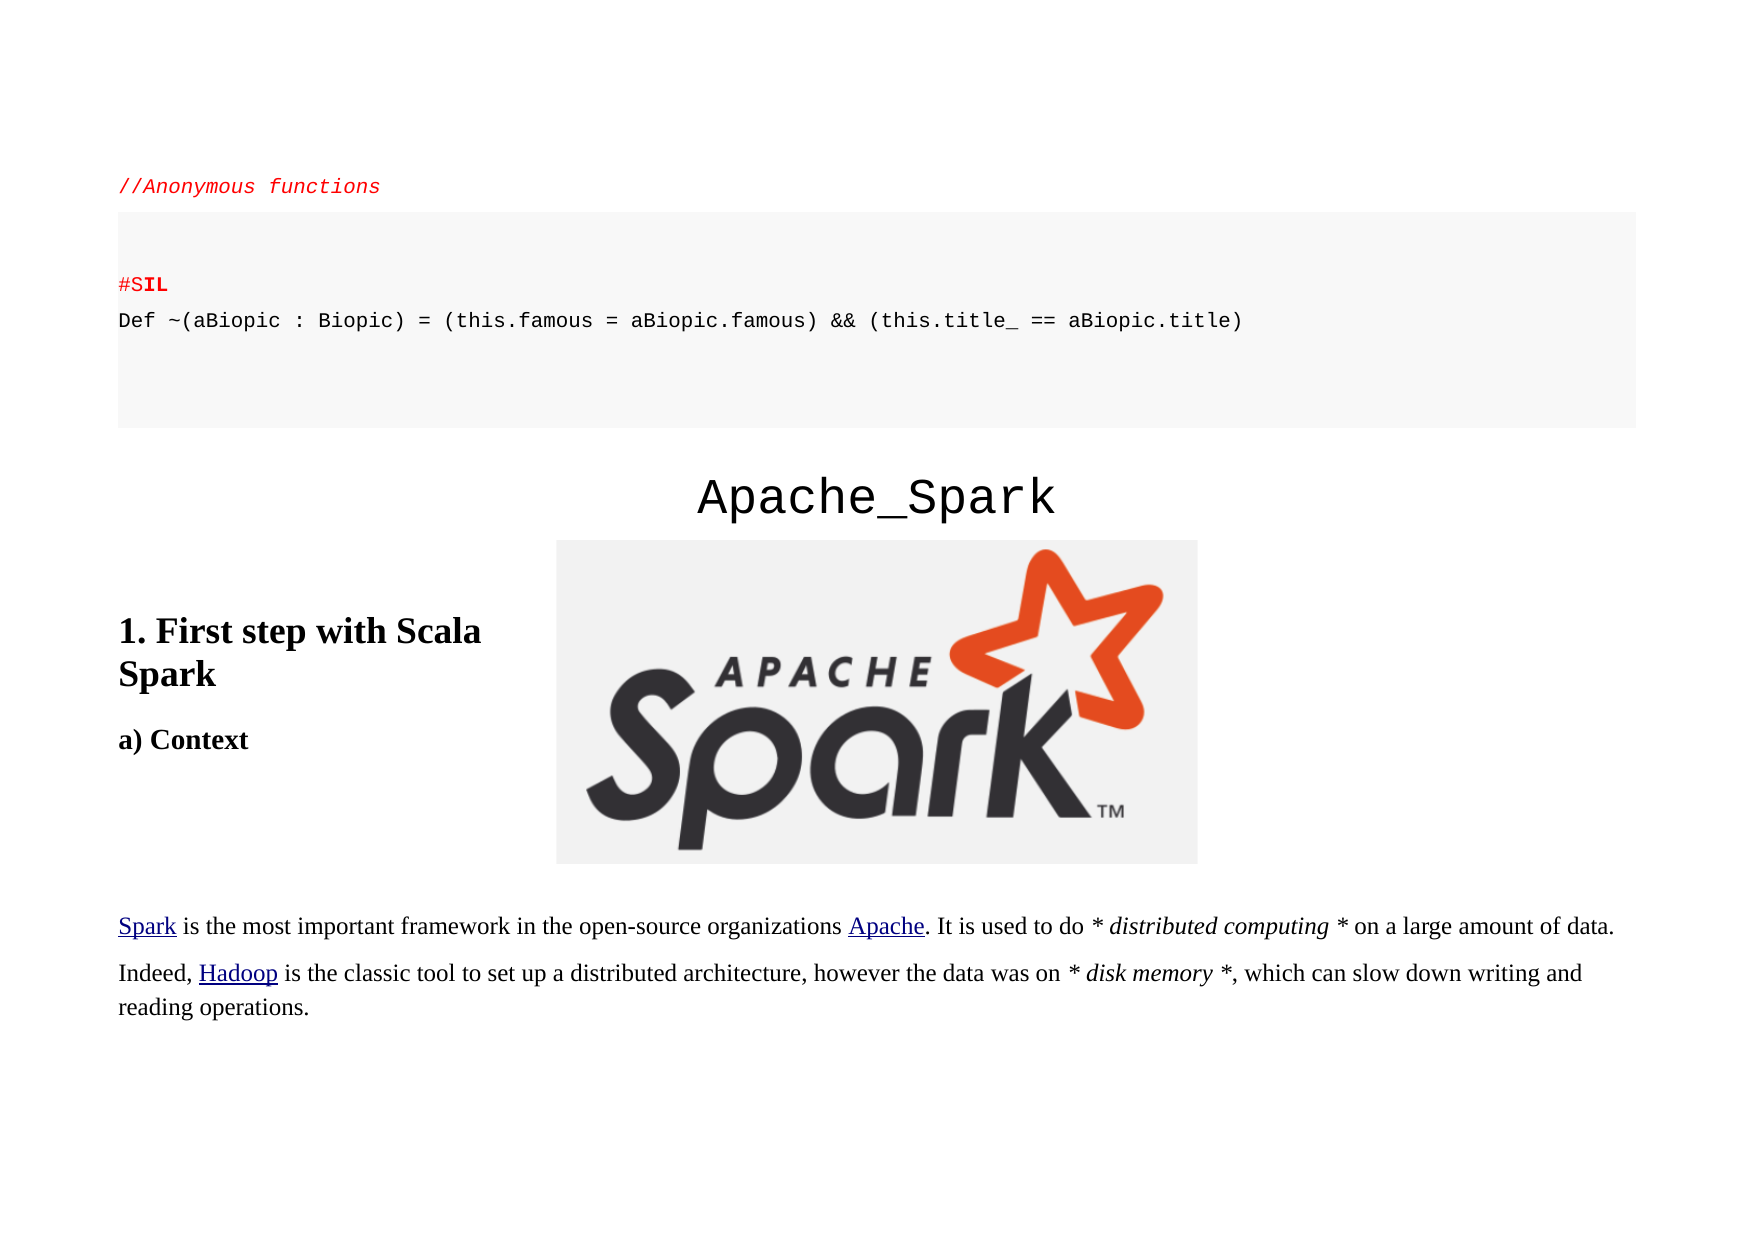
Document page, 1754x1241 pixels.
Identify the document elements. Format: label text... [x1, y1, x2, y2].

text Spark is the most important framework in the open-source organizations Apache. It is used to do * distributed computing * on a large amount of data. [118, 911, 1636, 940]
subtitle 1. First step with Scala Spark [118, 609, 556, 695]
text Def ~(aBiopic : Biopic) = (this.famous = aBiopic.famous) && (this.title_ == aBiopic.title) [118, 310, 1636, 334]
subtitle a) Context [118, 722, 556, 756]
text Indeed, Hadoop is the classic tool to set up a distributed architecture, however the data was on * disk memory *, which can slow down writing and reading operations. [118, 958, 1636, 1020]
subtitle [1198, 722, 1636, 756]
subtitle #SIL [118, 274, 1636, 298]
subtitle [1198, 609, 1636, 695]
picture [556, 540, 1198, 864]
subtitle Apache_Spark [118, 472, 1636, 528]
subtitle //Anonymous functions [118, 176, 1636, 200]
